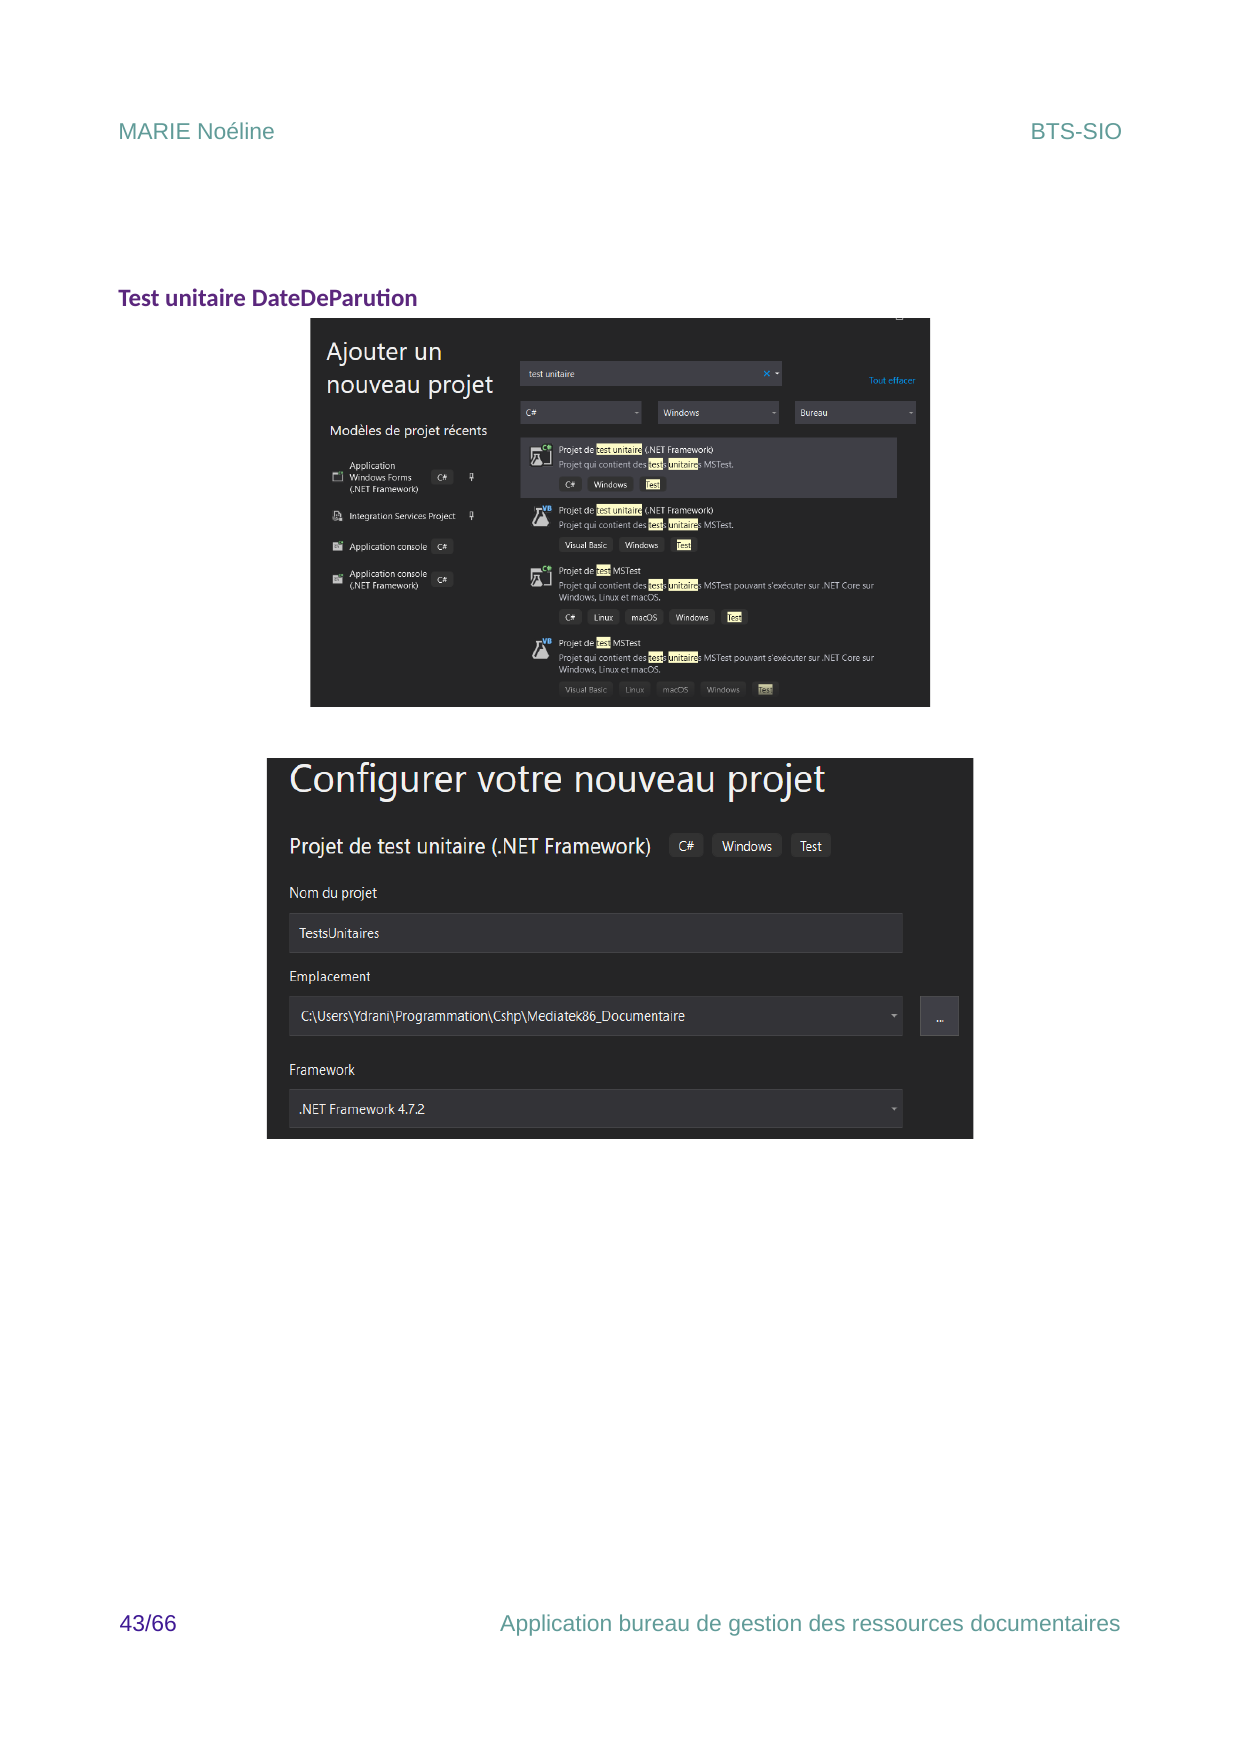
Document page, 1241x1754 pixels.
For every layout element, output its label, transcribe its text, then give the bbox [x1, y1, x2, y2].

picture [266, 758, 974, 1139]
subtitle Test unitaire DateDeParution [118, 282, 1122, 312]
picture [310, 318, 930, 707]
